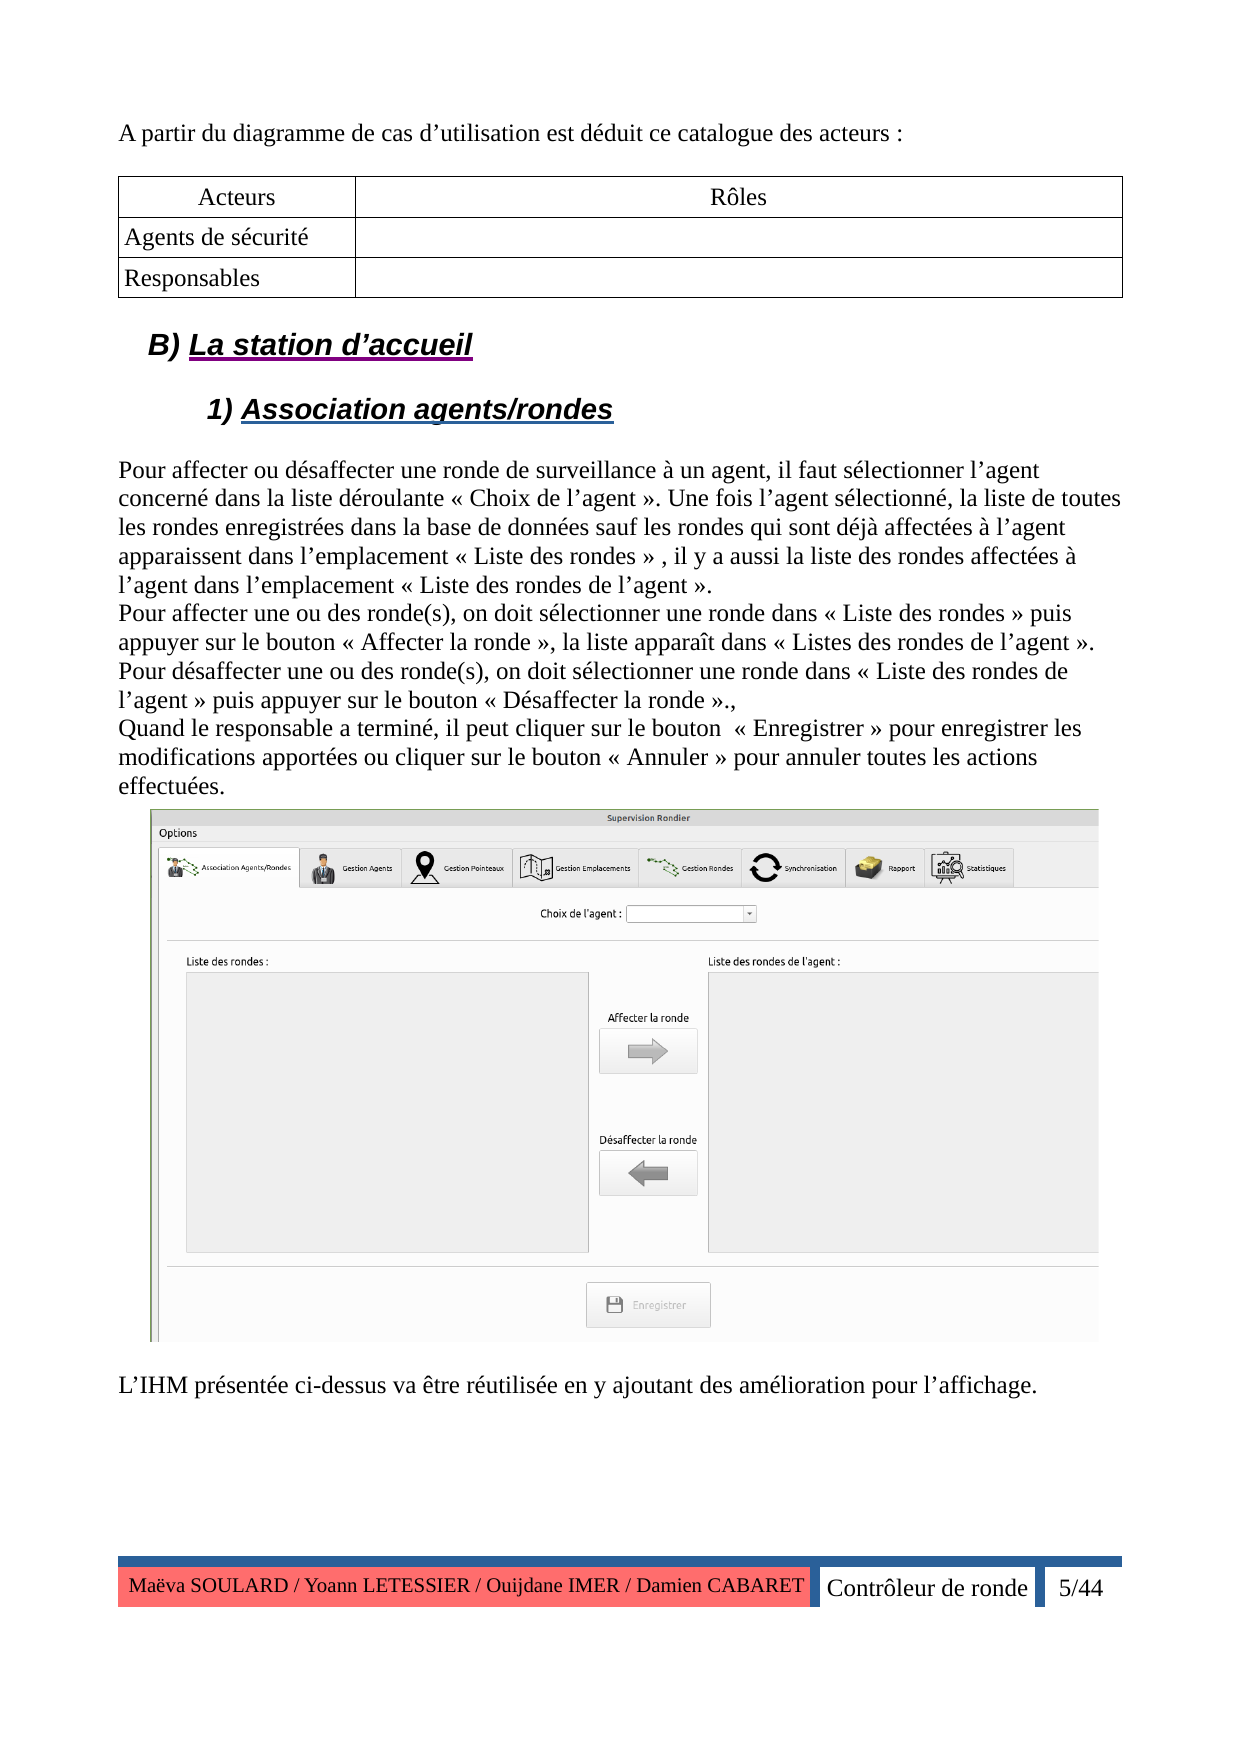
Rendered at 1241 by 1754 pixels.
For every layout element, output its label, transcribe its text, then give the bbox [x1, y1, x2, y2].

text L’IHM présentée ci-dessus va être réutilisée en y ajoutant des amélioration pour l’affichage. [118, 1370, 1122, 1399]
text A partir du diagramme de cas d’utilisation est déduit ce catalogue des acteurs : [118, 118, 1122, 147]
table_cell [356, 218, 1122, 257]
text Pour affecter ou désaffecter une ronde de surveillance à un agent, il faut sélectionner l’agent concerné dans la liste déroulante « Choix de l’agent ». Une fois l’agent sélectionné, la liste de toutes les rondes enregistrées dans la base de données sauf les rondes qui sont déjà affectées à l’agent apparaissent dans l’emplacement « Liste des rondes » , il y a aussi la liste des rondes affectées à l’agent dans l’emplacement « Liste des rondes de l’agent ». [118, 455, 1122, 598]
subtitle Association agents/rondes [118, 392, 1122, 425]
table_cell Agents de sécurité [119, 218, 355, 257]
picture [150, 809, 1099, 1342]
text Quand le responsable a terminé, il peut cliquer sur le bouton « Enregistrer » pour enregistrer les modifications apportées ou cliquer sur le bouton « Annuler » pour annuler toutes les actions effectuées. [118, 713, 1122, 800]
table_header Rôles [356, 177, 1122, 217]
table_cell Responsables [119, 258, 355, 297]
subtitle La station d’accueil [118, 327, 1122, 362]
text Pour désaffecter une ou des ronde(s), on doit sélectionner une ronde dans « Liste des rondes de l’agent » puis appuyer sur le bouton « Désaffecter la ronde »., [118, 656, 1122, 713]
table_cell [356, 258, 1122, 297]
table_header Acteurs [119, 177, 355, 217]
text Pour affecter une ou des ronde(s), on doit sélectionner une ronde dans « Liste des rondes » puis appuyer sur le bouton « Affecter la ronde », la liste apparaît dans « Listes des rondes de l’agent ». [118, 598, 1122, 656]
